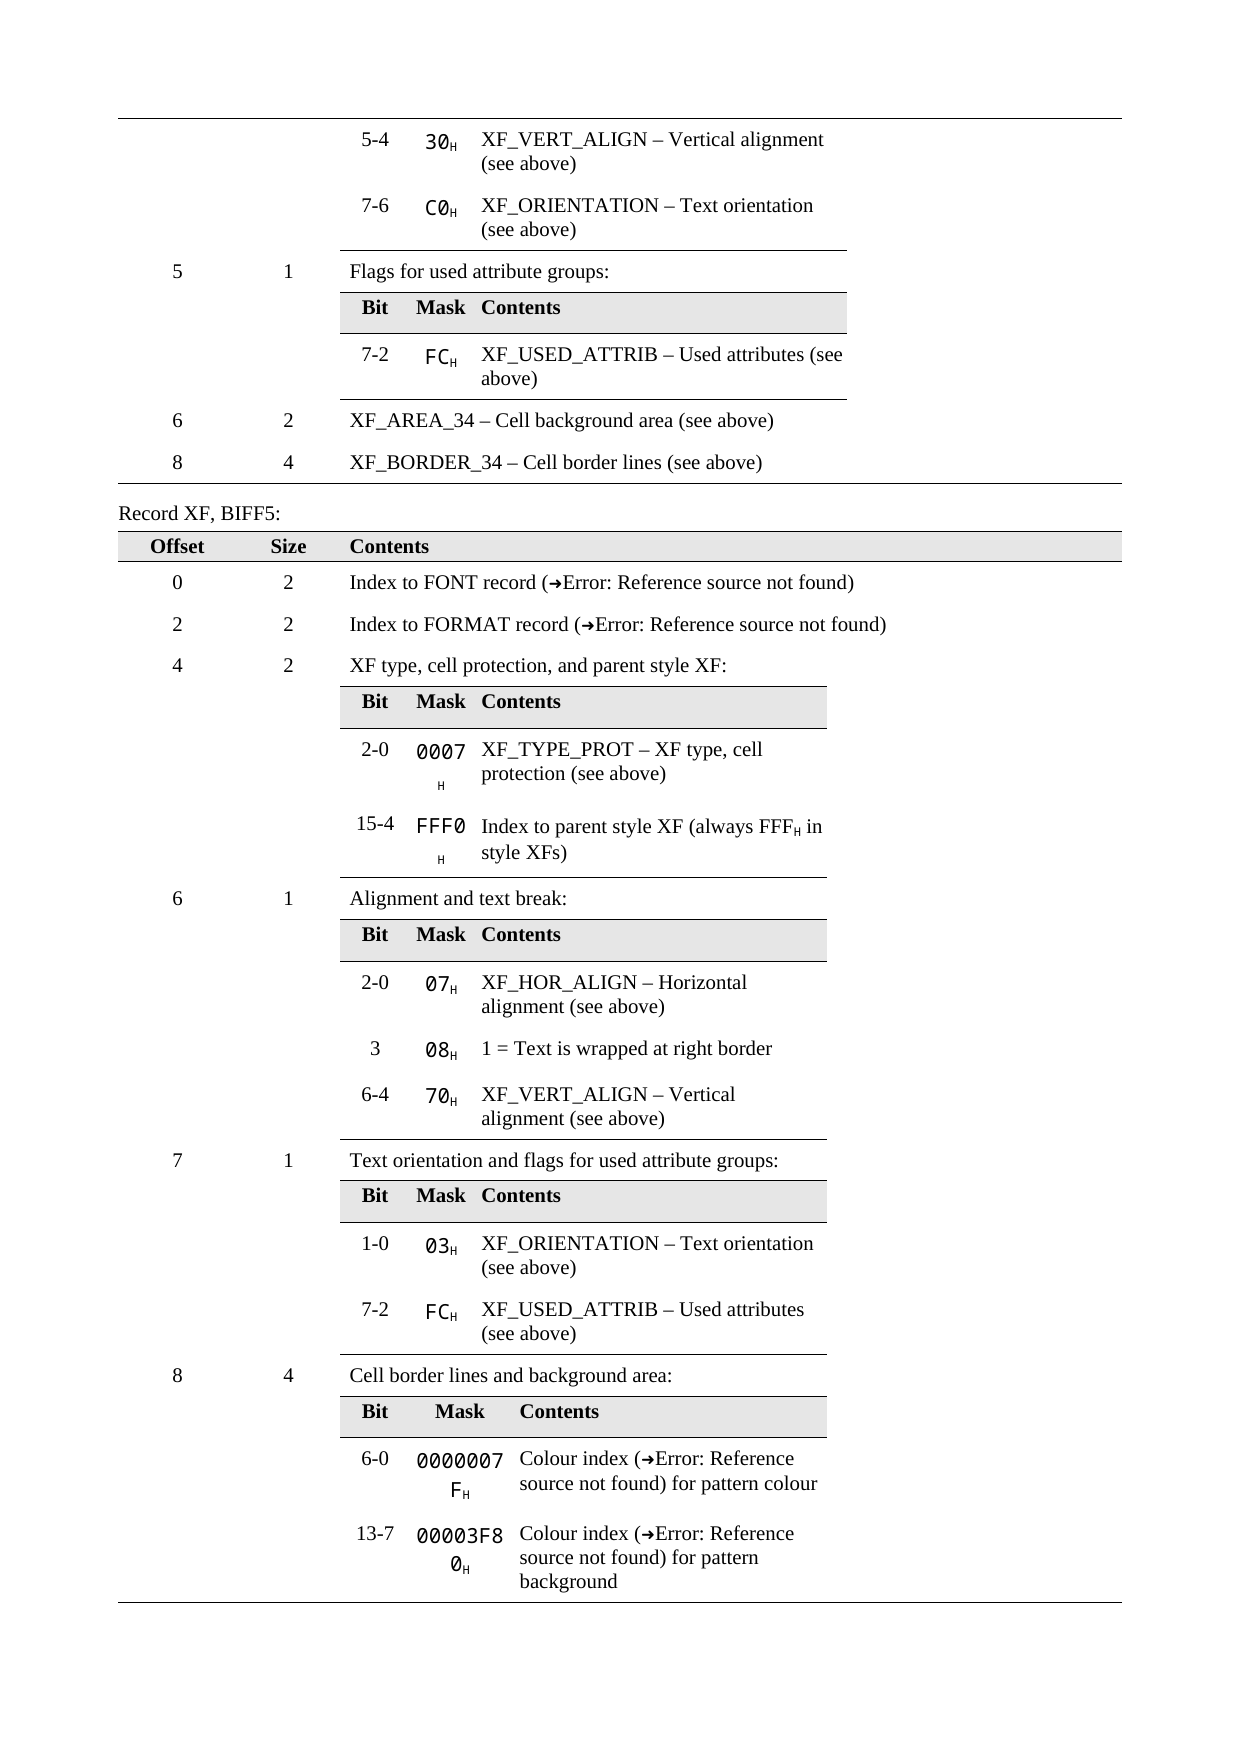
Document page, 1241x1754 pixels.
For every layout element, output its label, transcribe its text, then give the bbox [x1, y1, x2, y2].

table_cell FCH [409, 334, 472, 399]
table_cell [827, 919, 1122, 961]
table_cell XF_VERT_ALIGN – Vertical alignment (see above) [472, 1073, 827, 1139]
table_cell [827, 686, 1122, 728]
table_cell [236, 1180, 340, 1222]
table_cell [827, 1180, 1122, 1222]
table_cell 0000007FH [409, 1438, 510, 1512]
table_cell 2 [236, 562, 340, 603]
table_cell [118, 119, 236, 184]
table_cell 6-0 [340, 1438, 409, 1512]
table_cell XF_BORDER_34 – Cell border lines (see above) [340, 441, 1122, 483]
table_cell [236, 334, 340, 399]
table_cell 7-6 [340, 184, 409, 250]
table_cell [827, 961, 1122, 1027]
table_cell 1 [236, 250, 340, 292]
table_cell 07H [409, 962, 472, 1027]
table_cell [236, 1512, 340, 1602]
table_header Contents [340, 532, 1122, 561]
table_cell [118, 1073, 236, 1139]
table_cell [118, 1396, 236, 1437]
table_cell Colour index (➜5.74) for pattern colour [510, 1438, 827, 1512]
table_cell 2 [236, 399, 340, 441]
table_cell FFF0H [409, 803, 472, 877]
table_cell 2 [118, 603, 236, 644]
table_cell [827, 1396, 1122, 1437]
table_cell [236, 292, 340, 333]
table_cell [827, 1073, 1122, 1139]
table_cell 4 [236, 441, 340, 483]
table_cell XF_TYPE_PROT – XF type, cell protection (see above) [472, 729, 827, 802]
table_cell Contents [472, 687, 827, 728]
table_cell [236, 1396, 340, 1437]
table_cell [847, 334, 1122, 399]
table_cell [827, 803, 1122, 877]
table_cell 6 [118, 877, 236, 919]
table_cell 7-2 [340, 1288, 409, 1354]
table_cell 8 [118, 441, 236, 483]
table_cell 1 [236, 1139, 340, 1180]
table_cell [118, 1180, 236, 1222]
table_cell Alignment and text break: [340, 877, 1122, 919]
table_cell [236, 1222, 340, 1288]
table_cell C0H [409, 184, 472, 250]
table_cell XF type, cell protection, and parent style XF: [340, 644, 1122, 686]
table_cell [118, 728, 236, 802]
table_cell Mask [409, 293, 472, 333]
table_cell XF_VERT_ALIGN – Vertical alignment (see above) [472, 119, 847, 184]
table_cell 4 [236, 1354, 340, 1396]
table_cell Mask [409, 1397, 510, 1437]
table_cell [236, 119, 340, 184]
table_cell [827, 1512, 1122, 1602]
table_cell 1-0 [340, 1223, 409, 1288]
table_cell XF_ORIENTATION – Text orientation (see above) [472, 184, 847, 250]
table_cell [118, 334, 236, 399]
table_cell Index to FONT record (➜5.45) [340, 562, 1122, 603]
table_cell [118, 292, 236, 333]
table_cell 5-4 [340, 119, 409, 184]
table_cell 4 [118, 644, 236, 686]
table_cell XF_USED_ATTRIB – Used attributes (see above) [472, 334, 847, 399]
table_cell 2-0 [340, 962, 409, 1027]
table_cell [236, 1027, 340, 1073]
table_cell XF_ORIENTATION – Text orientation (see above) [472, 1223, 827, 1288]
table_cell Contents [472, 293, 847, 333]
table_cell 0007H [409, 729, 472, 802]
table_cell 7 [118, 1139, 236, 1180]
table_cell [118, 686, 236, 728]
table_cell 5 [118, 250, 236, 292]
table_cell Contents [510, 1397, 827, 1437]
table_cell [236, 184, 340, 250]
table_cell [118, 1288, 236, 1354]
table_cell 2-0 [340, 729, 409, 802]
table_cell 15-4 [340, 803, 409, 877]
table_cell 7-2 [340, 334, 409, 399]
table_cell 2 [236, 603, 340, 644]
table_cell Bit [340, 920, 409, 961]
table_cell XF_HOR_ALIGN – Horizontal alignment (see above) [472, 962, 827, 1027]
table_cell Contents [472, 920, 827, 961]
table_cell [847, 292, 1122, 333]
table_header Size [236, 532, 340, 561]
table_header Offset [118, 532, 236, 561]
table_cell [827, 1222, 1122, 1288]
table_cell [118, 1438, 236, 1512]
table_cell Cell border lines and background area: [340, 1354, 1122, 1396]
table_cell [827, 1438, 1122, 1512]
table_cell Index to FORMAT record (➜5.49) [340, 603, 1122, 644]
table_cell [827, 1027, 1122, 1073]
table_cell [118, 1512, 236, 1602]
table_cell Mask [409, 920, 472, 961]
table_cell [847, 119, 1122, 184]
table_cell [236, 1438, 340, 1512]
table_cell 13-7 [340, 1512, 409, 1602]
table_cell XF_USED_ATTRIB – Used attributes (see above) [472, 1288, 827, 1354]
table_cell Bit [340, 1397, 409, 1437]
table_cell 8 [118, 1354, 236, 1396]
table_cell [236, 728, 340, 802]
table_cell 70H [409, 1073, 472, 1139]
table_cell [236, 919, 340, 961]
table_cell Mask [409, 1181, 472, 1222]
table_cell [236, 961, 340, 1027]
table_cell Mask [409, 687, 472, 728]
table_cell 1 [236, 877, 340, 919]
table_cell 30H [409, 119, 472, 184]
table_cell [827, 1288, 1122, 1354]
table_cell [236, 686, 340, 728]
table_cell [118, 1027, 236, 1073]
table_cell [236, 1288, 340, 1354]
table_cell [236, 1073, 340, 1139]
table_cell 08H [409, 1027, 472, 1073]
table_cell Text orientation and flags for used attribute groups: [340, 1139, 1122, 1180]
table_cell 2 [236, 644, 340, 686]
table_cell [236, 803, 340, 877]
table_cell Bit [340, 687, 409, 728]
table_cell [827, 728, 1122, 802]
table_cell [118, 919, 236, 961]
table_cell 1 = Text is wrapped at right border [472, 1027, 827, 1073]
table_cell Bit [340, 1181, 409, 1222]
table_cell Bit [340, 293, 409, 333]
table_cell Index to parent style XF (always FFFH in style XFs) [472, 803, 827, 877]
table_cell 6-4 [340, 1073, 409, 1139]
table_cell 03H [409, 1223, 472, 1288]
table_cell Flags for used attribute groups: [340, 250, 1122, 292]
table_cell FCH [409, 1288, 472, 1354]
table_cell 0 [118, 562, 236, 603]
table_cell [118, 803, 236, 877]
table_cell [118, 961, 236, 1027]
table_cell 6 [118, 399, 236, 441]
table_cell [847, 184, 1122, 250]
table_cell 00003F80H [409, 1512, 510, 1602]
table_cell Colour index (➜5.74) for pattern background [510, 1512, 827, 1602]
table_cell [118, 184, 236, 250]
table_cell Contents [472, 1181, 827, 1222]
text Record XF, BIFF5: [118, 501, 1122, 525]
table_cell 3 [340, 1027, 409, 1073]
table_cell XF_AREA_34 – Cell background area (see above) [340, 399, 1122, 441]
table_cell [118, 1222, 236, 1288]
